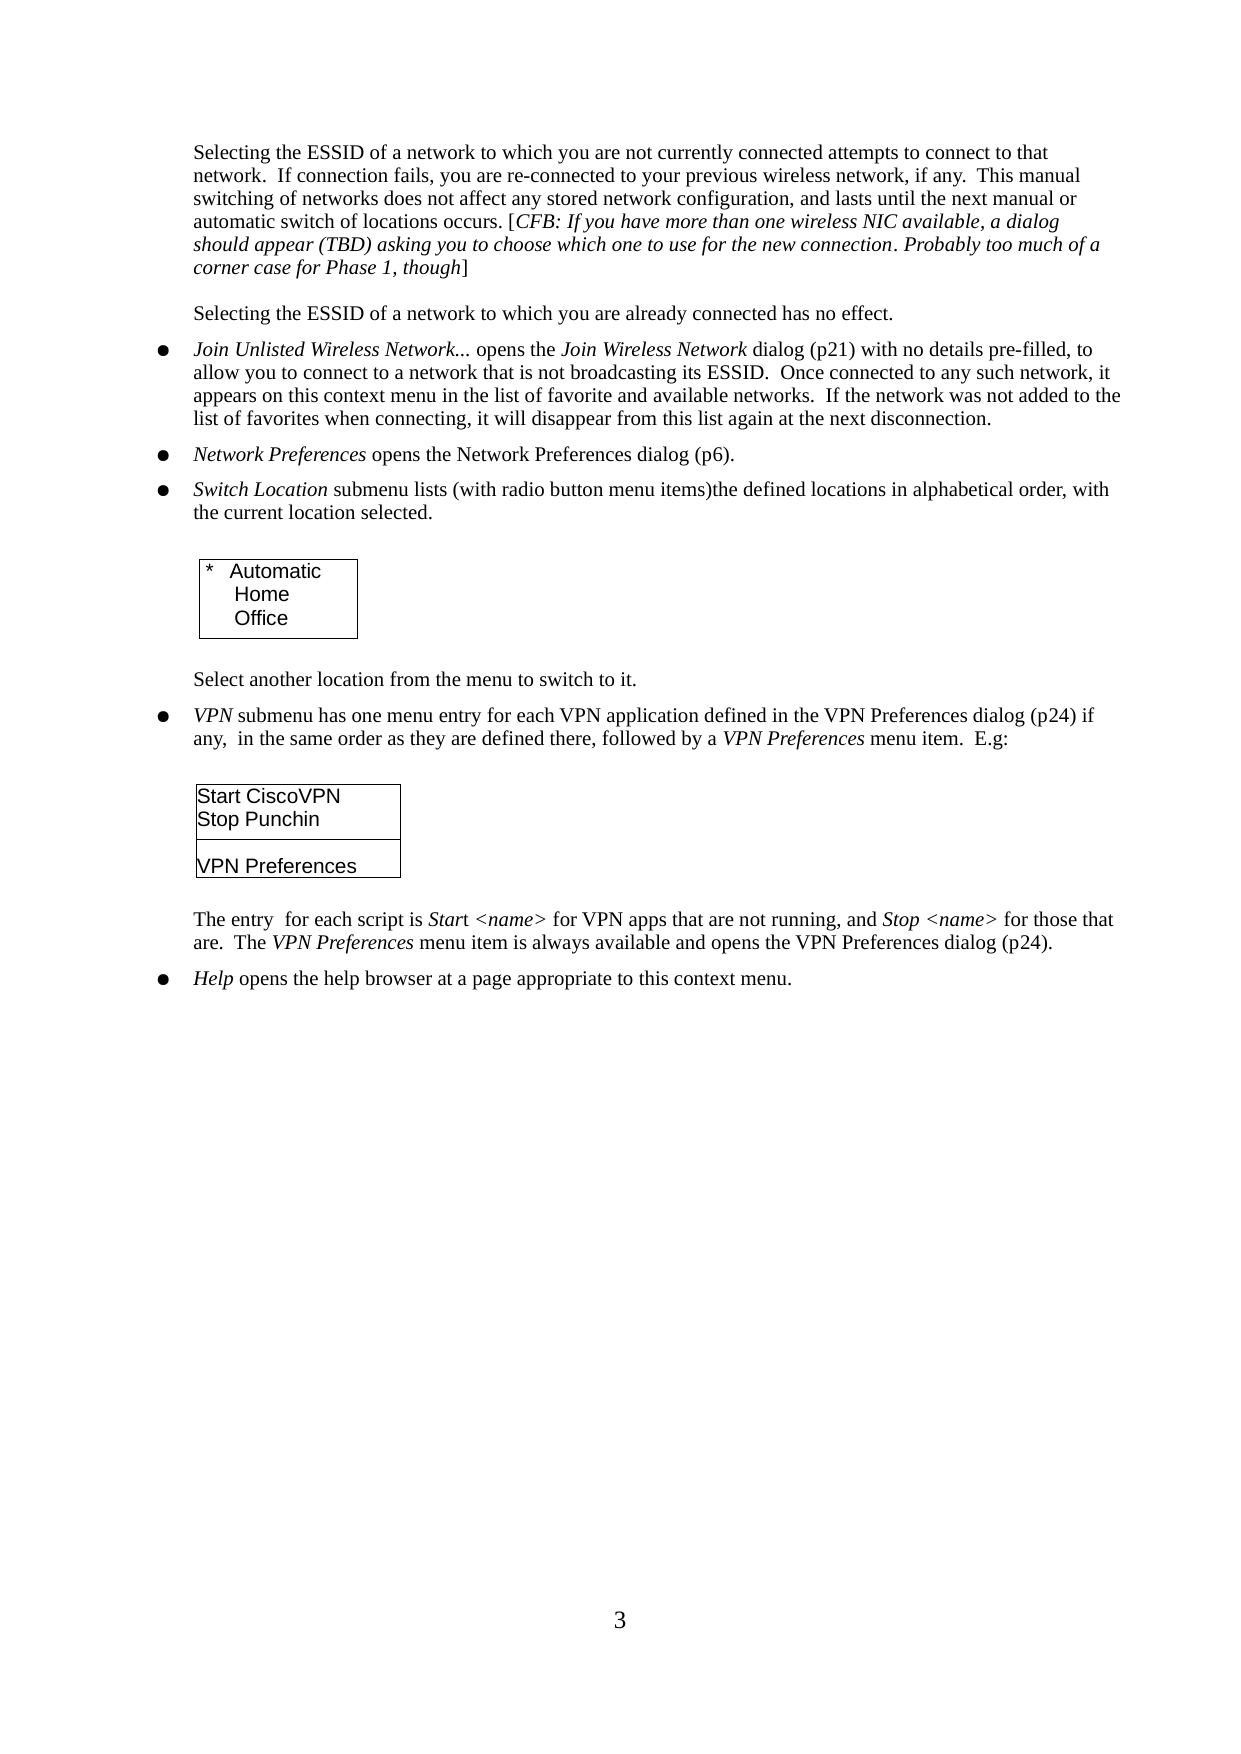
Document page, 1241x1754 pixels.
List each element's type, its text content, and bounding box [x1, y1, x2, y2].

list Selecting the ESSID of a network to which you are not currently connected attempts to connect to that network. If connection fails, you are re-connected to your previous wireless network, if any. This manual switching of networks does not affect any stored network configuration, and lasts until the next manual or automatic switch of locations occurs. [CFB: If you have more than one wireless NIC available, a dialog should appear (TBD) asking you to choose which one to use for the new connection. Probably too much of a corner case for Phase 1, though] Selecting the ESSID of a network to which you are already connected has no effect. [156, 118, 1122, 325]
list VPN submenu has one menu entry for each VPN application defined in the VPN Preferences dialog (p24) if any, in the same order as they are defined there, followed by a VPN Preferences menu item. E.g: The entry for each script is Start <name> for VPN apps that are not running, and Stop <name> for those that are. The VPN Preferences menu item is always available and opens the VPN Preferences dialog (p24). [156, 704, 1122, 954]
list Help opens the help browser at a page appropriate to this context menu. [156, 966, 1122, 989]
list Switch Location submenu lists (with radio button menu items)the defined locations in alphabetical order, with the current location selected. Select another location from the menu to switch to it. [156, 478, 1122, 691]
list Join Unlisted Wireless Network... opens the Join Wireless Network dialog (p21) with no details pre-filled, to allow you to connect to a network that is not broadcasting its ESSID. Once connected to any such network, it appears on this context menu in the list of favorite and available networks. If the network was not added to the list of favorites when connecting, it will disappear from this list again at the next disconnection. [156, 338, 1122, 430]
list Network Preferences opens the Network Preferences dialog (p6). [156, 442, 1122, 465]
